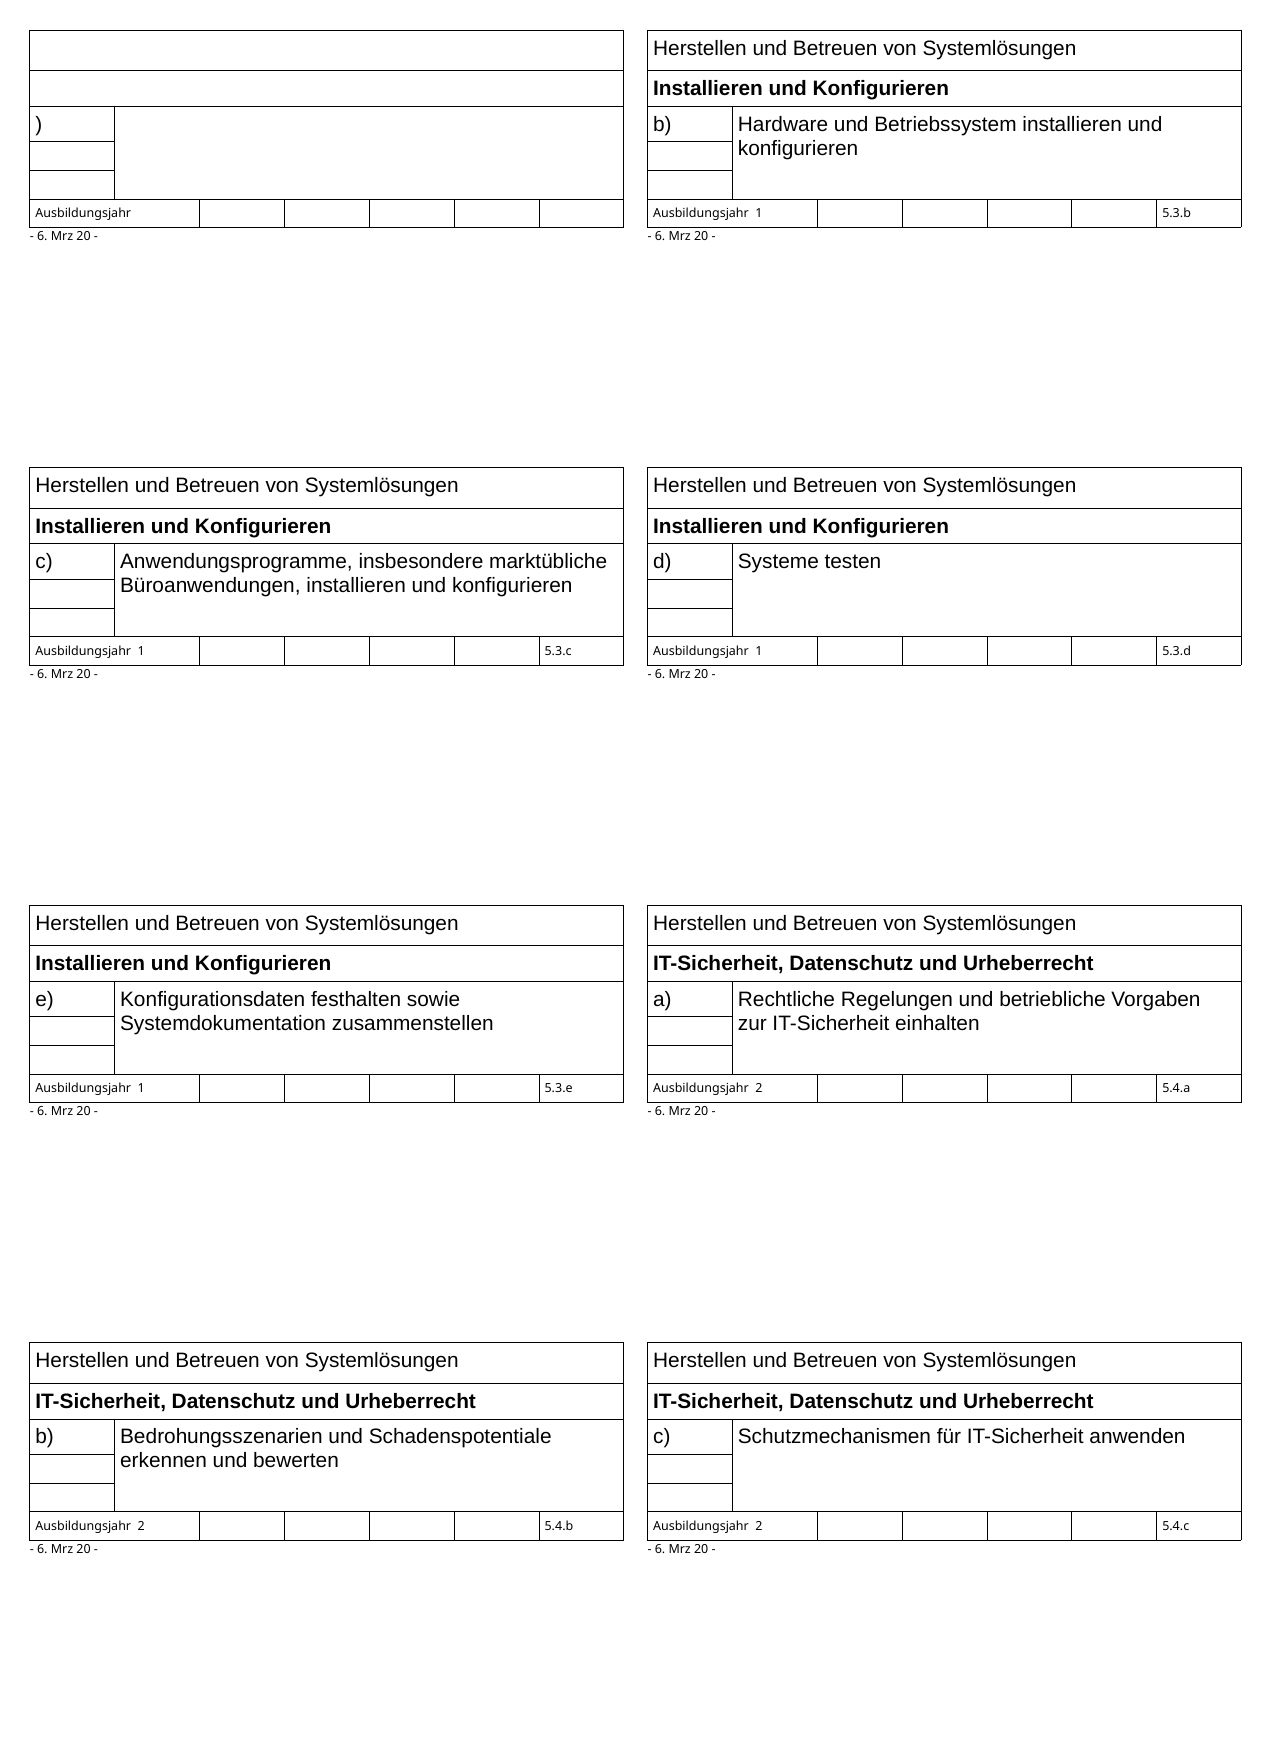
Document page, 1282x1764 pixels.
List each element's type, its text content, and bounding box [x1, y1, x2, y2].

table_cell [285, 200, 369, 227]
table_cell [455, 637, 539, 665]
table_cell [1072, 200, 1156, 227]
table_cell [903, 637, 987, 665]
table_cell Ausbildungsjahr 1 [648, 637, 817, 665]
table_header Herstellen und Betreuen von Systemlösungen [648, 1343, 1241, 1383]
table_cell 5.4.c [1157, 1512, 1241, 1540]
table_cell [818, 1075, 902, 1102]
table_cell [200, 1075, 284, 1102]
table_cell [1072, 1075, 1156, 1102]
table_cell [818, 200, 902, 227]
table_cell [30, 171, 114, 198]
table_cell IT-Sicherheit, Datenschutz und Urheberrecht [648, 1384, 1241, 1418]
table_cell [1072, 1512, 1156, 1540]
table_header Herstellen und Betreuen von Systemlösungen [648, 31, 1241, 70]
table_cell [455, 200, 539, 227]
table_cell IT-Sicherheit, Datenschutz und Urheberrecht [30, 1384, 623, 1418]
table_cell Installieren und Konfigurieren [648, 509, 1241, 543]
table_cell [903, 1075, 987, 1102]
table_header Herstellen und Betreuen von Systemlösungen [30, 1343, 623, 1383]
table_cell Installieren und Konfigurieren [648, 71, 1241, 106]
table_cell [285, 637, 369, 665]
table_cell [818, 637, 902, 665]
table_cell [285, 1512, 369, 1540]
table_header Herstellen und Betreuen von Systemlösungen [30, 468, 623, 508]
table_cell [1072, 637, 1156, 665]
text - 6. Mrz 20 - [647, 1103, 1241, 1119]
table_cell [903, 200, 987, 227]
table_cell IT-Sicherheit, Datenschutz und Urheberrecht [648, 946, 1241, 981]
table_cell [455, 1075, 539, 1102]
table_cell Bedrohungsszenarien und Schadenspotentiale erkennen und bewerten [115, 1420, 623, 1511]
text - 6. Mrz 20 - [29, 666, 623, 682]
table_cell d) [648, 544, 732, 579]
table_header [30, 31, 623, 70]
table_cell [370, 200, 454, 227]
table_header Herstellen und Betreuen von Systemlösungen [648, 468, 1241, 508]
table_cell Ausbildungsjahr 1 [30, 637, 199, 665]
table_cell [370, 637, 454, 665]
table_cell ) [30, 107, 114, 141]
table_cell [30, 71, 623, 106]
table_cell Konfigurationsdaten festhalten sowie Systemdokumentation zusammenstellen [115, 982, 623, 1074]
table_cell [200, 1512, 284, 1540]
table_cell Schutzmechanismen für IT-Sicherheit anwenden [733, 1420, 1241, 1511]
text - 6. Mrz 20 - [647, 228, 1241, 244]
table_cell 5.4.a [1157, 1075, 1241, 1102]
text - 6. Mrz 20 - [647, 1541, 1241, 1557]
text - 6. Mrz 20 - [29, 1103, 623, 1119]
table_cell [30, 1017, 114, 1045]
table_cell [30, 1484, 114, 1511]
text - 6. Mrz 20 - [647, 666, 1241, 682]
table_cell [200, 200, 284, 227]
table_header Herstellen und Betreuen von Systemlösungen [648, 906, 1241, 945]
table_cell Systeme testen [733, 544, 1241, 636]
table_cell Rechtliche Regelungen und betriebliche Vorgaben zur IT-Sicherheit einhalten [733, 982, 1241, 1074]
table_cell [30, 580, 114, 607]
table_cell 5.3.b [1157, 200, 1241, 227]
text - 6. Mrz 20 - [29, 228, 623, 244]
table_cell b) [648, 107, 732, 141]
table_cell [285, 1075, 369, 1102]
table_cell [648, 1046, 732, 1074]
table_cell Hardware und Betriebssystem installieren und konfigurieren [733, 107, 1241, 198]
table_cell b) [30, 1420, 114, 1454]
table_cell [818, 1512, 902, 1540]
table_cell [648, 1017, 732, 1045]
table_cell [30, 1455, 114, 1483]
table_cell Ausbildungsjahr 1 [30, 1075, 199, 1102]
table_cell Ausbildungsjahr 2 [30, 1512, 199, 1540]
table_cell 5.3.e [540, 1075, 623, 1102]
table_cell [648, 171, 732, 198]
table_cell [648, 1484, 732, 1511]
table_cell Ausbildungsjahr 2 [648, 1075, 817, 1102]
table_cell Anwendungsprogramme, insbesondere marktübliche Büroanwendungen, installieren und konfigurieren [115, 544, 623, 636]
table_cell [988, 637, 1071, 665]
table_cell [988, 1075, 1071, 1102]
table_cell [30, 142, 114, 170]
table_cell Installieren und Konfigurieren [30, 509, 623, 543]
table_cell a) [648, 982, 732, 1016]
table_cell c) [30, 544, 114, 579]
table_cell [903, 1512, 987, 1540]
table_cell [455, 1512, 539, 1540]
table_cell Ausbildungsjahr 1 [648, 200, 817, 227]
table_cell 5.3.d [1157, 637, 1241, 665]
table_header Herstellen und Betreuen von Systemlösungen [30, 906, 623, 945]
table_cell [648, 609, 732, 636]
table_cell [30, 1046, 114, 1074]
table_cell e) [30, 982, 114, 1016]
table_cell [648, 142, 732, 170]
table_cell 5.4.b [540, 1512, 623, 1540]
table_cell Ausbildungsjahr 2 [648, 1512, 817, 1540]
table_cell [200, 637, 284, 665]
table_cell [988, 1512, 1071, 1540]
table_cell [988, 200, 1071, 227]
table_cell 5.3.c [540, 637, 623, 665]
table_cell [115, 107, 623, 198]
text - 6. Mrz 20 - [29, 1541, 623, 1557]
table_cell [370, 1512, 454, 1540]
table_cell [648, 1455, 732, 1483]
table_cell c) [648, 1420, 732, 1454]
table_cell [30, 609, 114, 636]
table_cell [370, 1075, 454, 1102]
table_cell [540, 200, 623, 227]
table_cell Installieren und Konfigurieren [30, 946, 623, 981]
table_cell [648, 580, 732, 607]
table_cell Ausbildungsjahr [30, 200, 199, 227]
